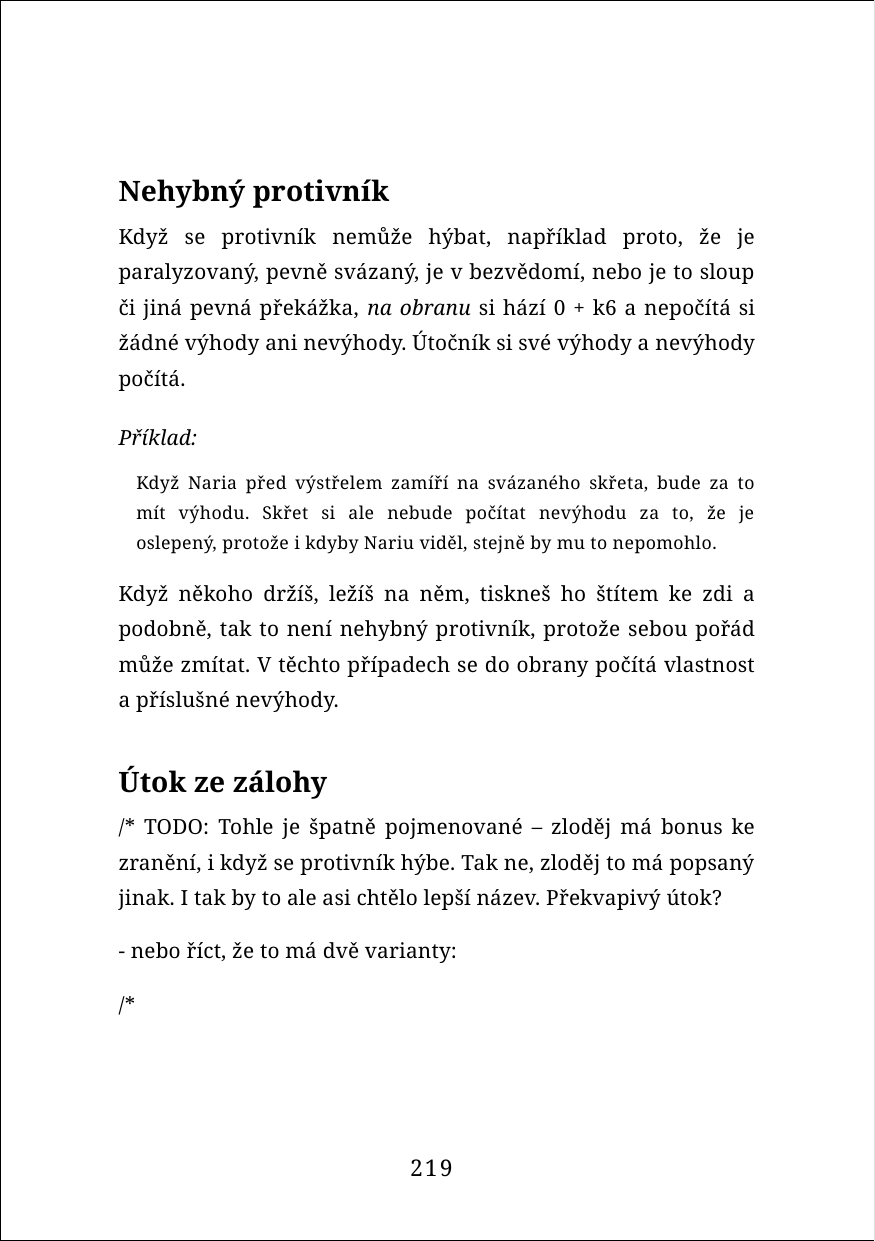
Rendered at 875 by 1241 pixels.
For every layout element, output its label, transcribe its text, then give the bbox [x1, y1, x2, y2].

text /* [118, 990, 756, 1018]
text - nebo říct, že to má dvě varianty: [118, 937, 756, 965]
subtitle Nehybný protivník [118, 172, 756, 210]
subtitle Útok ze zálohy [118, 762, 756, 801]
text Když se protivník nemůže hýbat, například proto, že je paralyzovaný, pevně svázaný, je v bezvědomí, nebo je to sloup či jiná pevná překážka, na obranu si hází 0 + k6 a nepočítá si žádné výhody ani nevýhody. Útočník si své výhody a nevýhody počítá. [118, 222, 756, 392]
text /* TODO: Tohle je špatně pojmenované – zloděj má bonus ke zranění, i když se protivník hýbe. Tak ne, zloděj to má popsaný jinak. I tak by to ale asi chtělo lepší název. Překvapivý útok? [118, 812, 756, 912]
text Příklad: [118, 423, 756, 452]
text Když někoho držíš, ležíš na něm, tiskneš ho štítem ke zdi a podobně, tak to není nehybný protivník, protože sebou pořád může zmítat. V těchto případech se do obrany počítá vlastnost a příslušné nevýhody. [118, 579, 756, 714]
text Když Naria před výstřelem zamíří na svázaného skřeta, bude za to mít výhodu. Skřet si ale nebude počítat nevýhodu za to, že je oslepený, protože i kdyby Nariu viděl, stejně by mu to nepomohlo. [136, 470, 756, 555]
